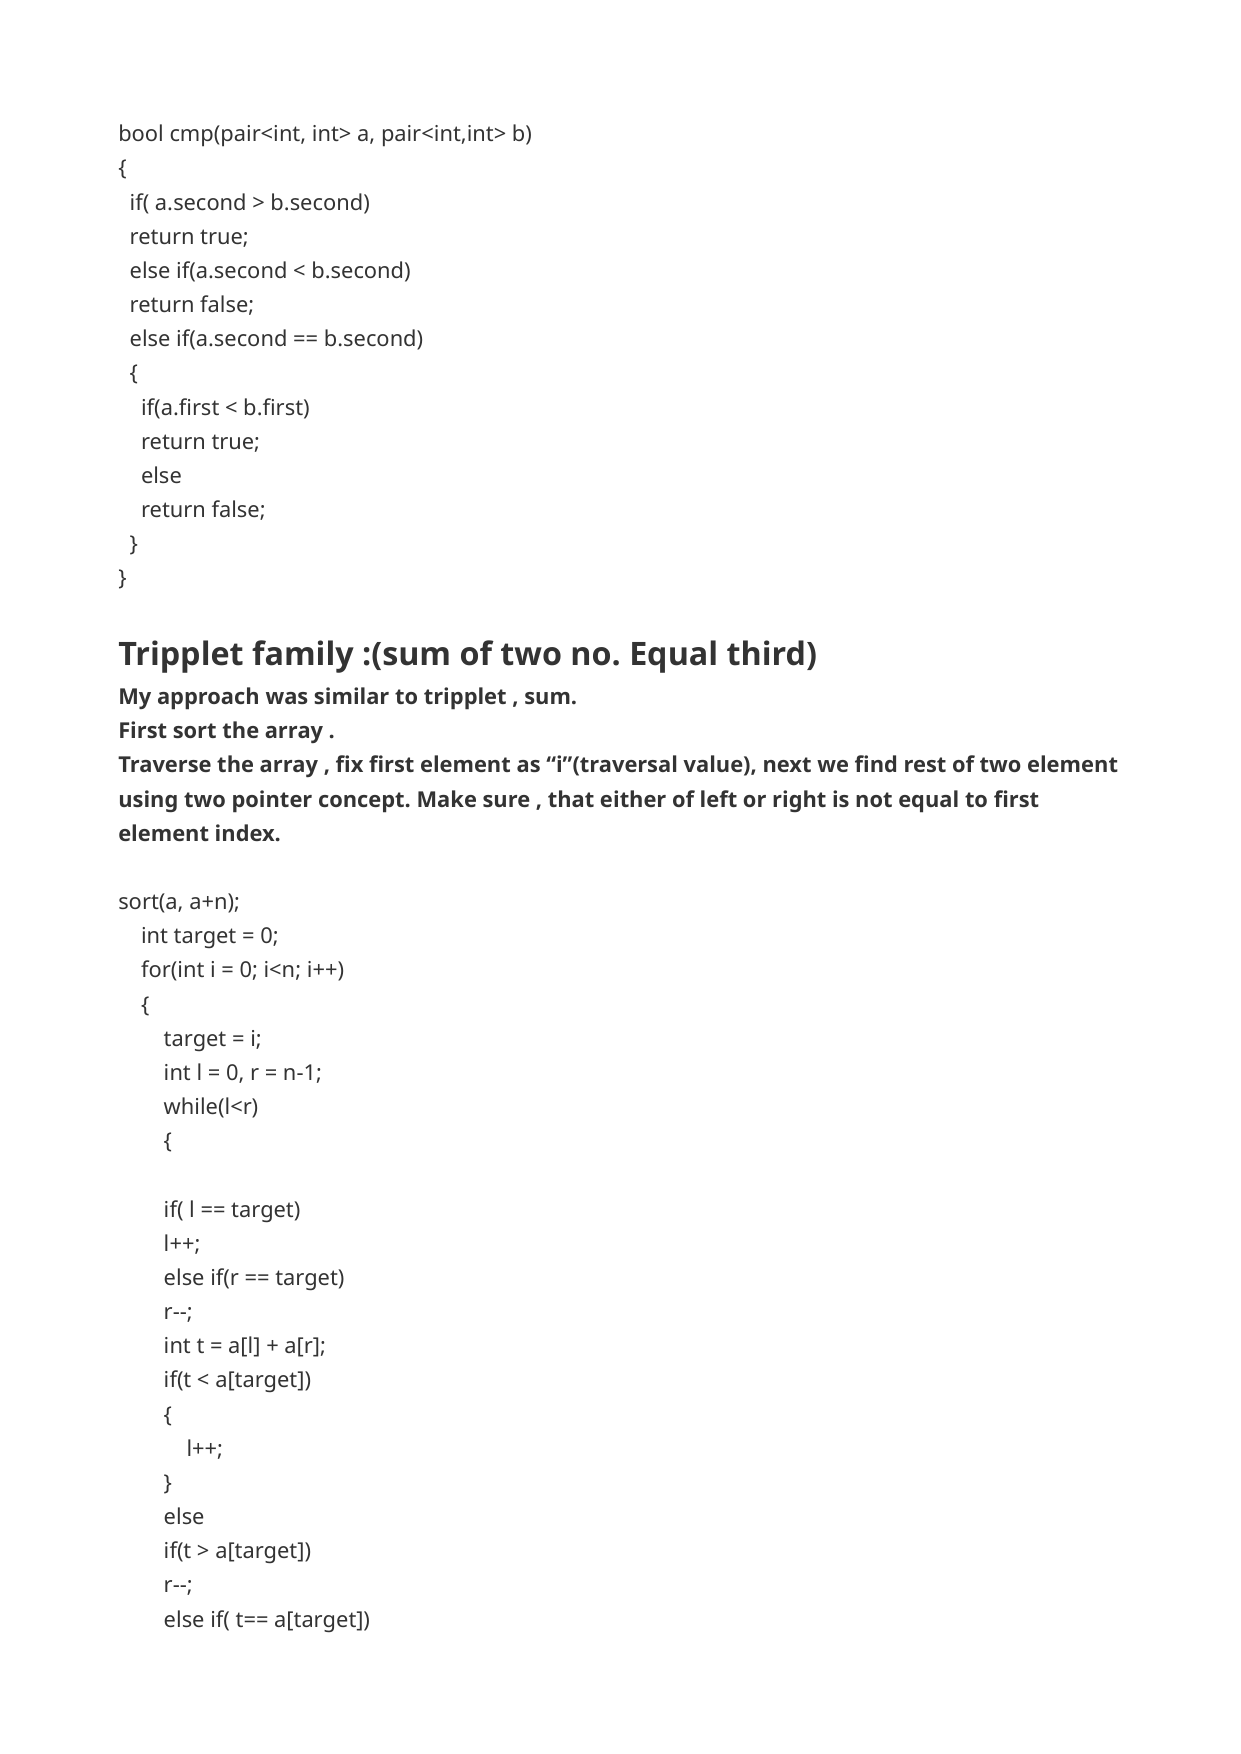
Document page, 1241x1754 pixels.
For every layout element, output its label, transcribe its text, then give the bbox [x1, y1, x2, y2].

text return true; [118, 221, 1122, 250]
text { [118, 357, 1122, 387]
text if( l == target) [118, 1194, 1122, 1223]
text int target = 0; [118, 920, 1122, 950]
text int t = a[l] + a[r]; [118, 1330, 1122, 1360]
text int l = 0, r = n-1; [118, 1057, 1122, 1087]
text return false; [118, 494, 1122, 524]
text First sort the array . [118, 715, 1122, 745]
text else [118, 460, 1122, 489]
text if(a.first < b.first) [118, 391, 1122, 421]
text } [118, 562, 1122, 592]
text { [118, 1399, 1122, 1428]
text else if(a.second == b.second) [118, 323, 1122, 353]
text l++; [118, 1433, 1122, 1463]
text r--; [118, 1296, 1122, 1326]
text } [118, 1467, 1122, 1497]
text else if( t== a[target]) [118, 1604, 1122, 1633]
text Traverse the array , fix first element as “i”(traversal value), next we find rest of two element using two pointer concept. Make sure , that either of left or right is not equal to first element index. [118, 749, 1122, 848]
text if( a.second > b.second) [118, 186, 1122, 216]
text for(int i = 0; i<n; i++) [118, 954, 1122, 984]
text My approach was similar to tripplet , sum. [118, 681, 1122, 711]
text if(t < a[target]) [118, 1364, 1122, 1394]
text if(t > a[target]) [118, 1535, 1122, 1565]
text l++; [118, 1228, 1122, 1258]
text target = i; [118, 1023, 1122, 1053]
text r--; [118, 1569, 1122, 1599]
text else [118, 1501, 1122, 1531]
text return true; [118, 426, 1122, 455]
text { [118, 1125, 1122, 1155]
text return false; [118, 289, 1122, 319]
text while(l<r) [118, 1091, 1122, 1121]
text else if(a.second < b.second) [118, 255, 1122, 284]
text else if(r == target) [118, 1262, 1122, 1292]
text sort(a, a+n); [118, 886, 1122, 916]
text { [118, 152, 1122, 182]
text } [118, 528, 1122, 558]
text bool cmp(pair<int, int> a, pair<int,int> b) [118, 118, 1122, 148]
text Tripplet family :(sum of two no. Equal third) [118, 631, 1122, 674]
text { [118, 989, 1122, 1018]
